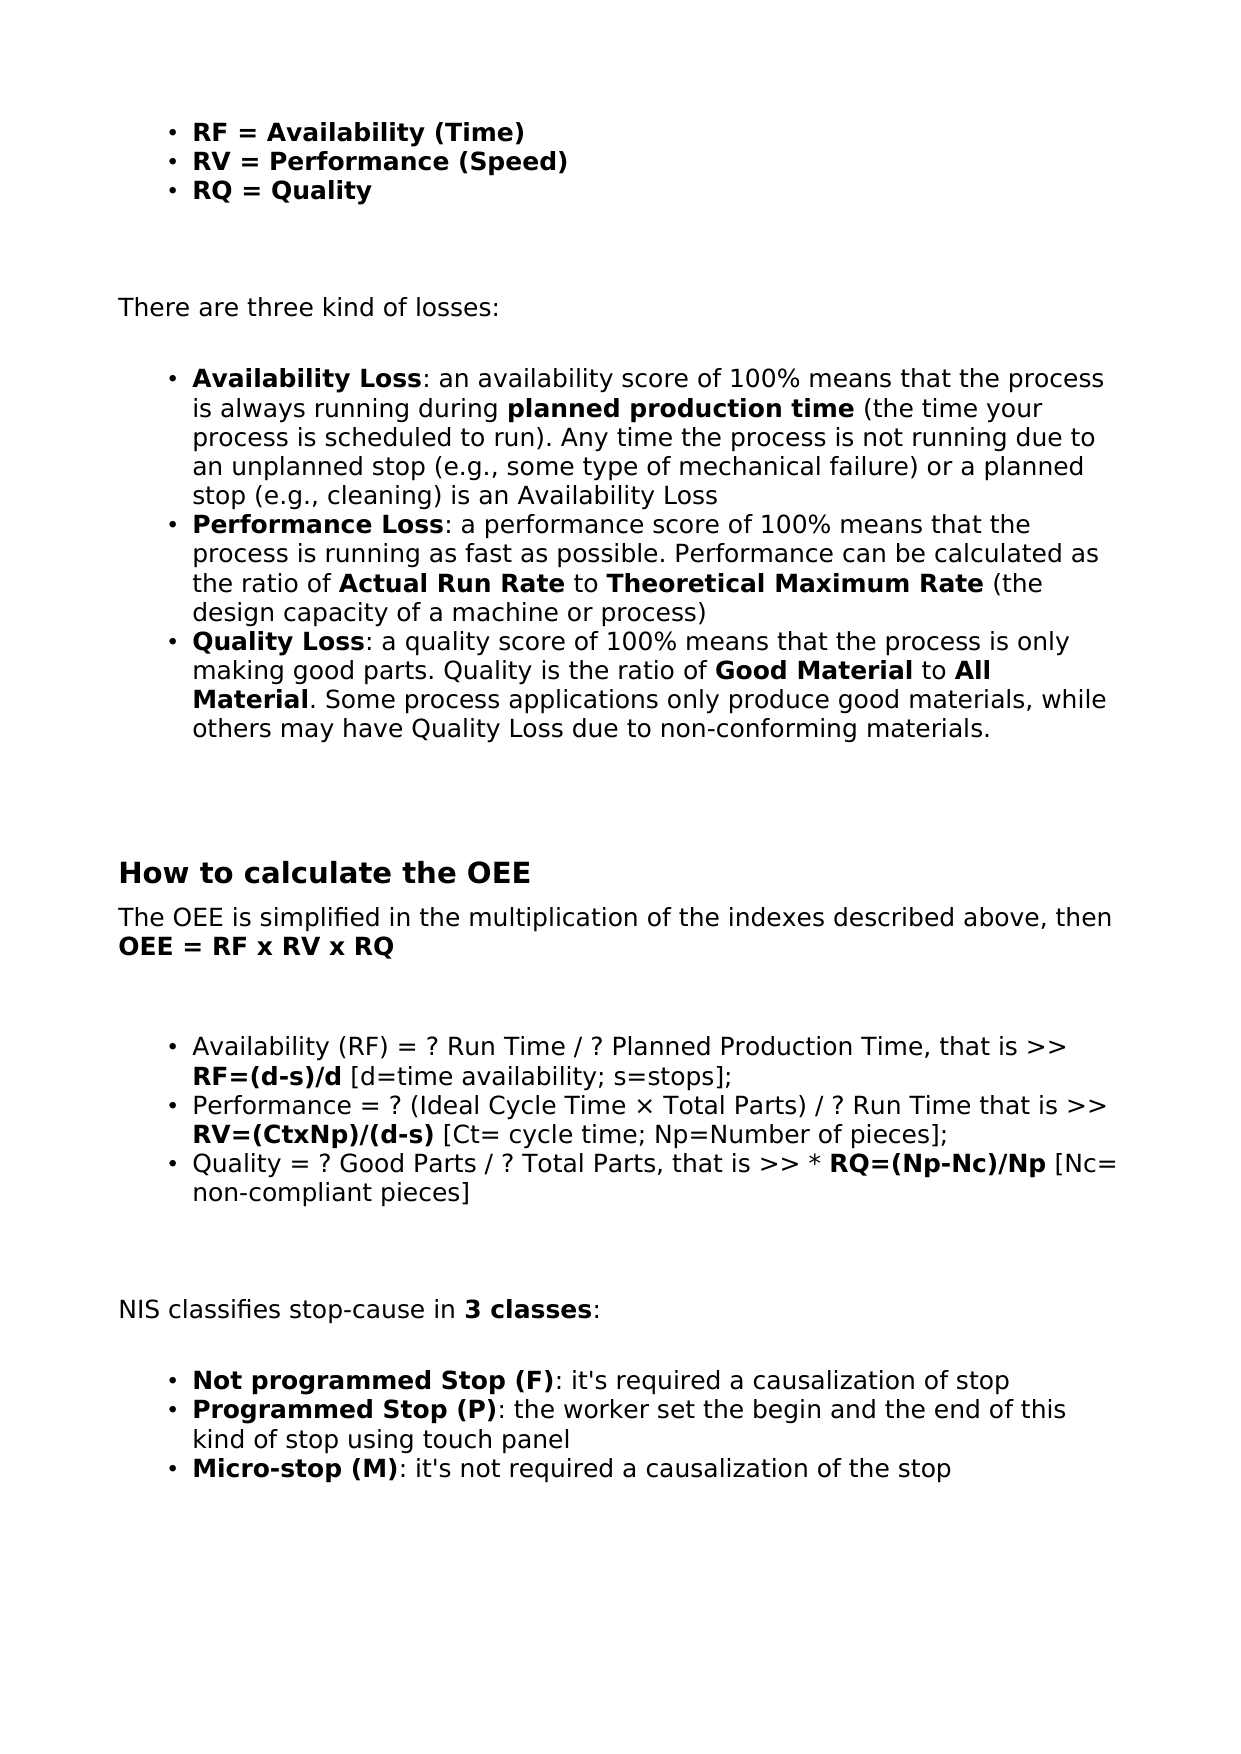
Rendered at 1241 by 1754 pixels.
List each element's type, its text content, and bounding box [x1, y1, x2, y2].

list RQ = Quality [177, 176, 1122, 264]
list Quality = ? Good Parts / ? Total Parts, that is >> * RQ=(Np-Nc)/Np [Nc= non-compliant pieces] [177, 1149, 1122, 1266]
list Performance Loss: a performance score of 100% means that the process is running as fast as possible. Performance can be calculated as the ratio of Actual Run Rate to Theoretical Maximum Rate (the design capacity of a machine or process) [177, 510, 1122, 627]
list Micro-stop (M): it's not required a causalization of the stop [177, 1454, 1122, 1541]
list RV = Performance (Speed) [177, 147, 1122, 176]
text The OEE is simplified in the multiplication of the indexes described above, then OEE = RF x RV x RQ [118, 903, 1122, 991]
list Programmed Stop (P): the worker set the begin and the end of this kind of stop using touch panel [177, 1396, 1122, 1454]
list Availability Loss: an availability score of 100% means that the process is always running during planned production time (the time your process is scheduled to run). Any time the process is not running due to an unplanned stop (e.g., some type of mechanical failure) or a planned stop (e.g., cleaning) is an Availability Loss [177, 364, 1122, 510]
list RF = Availability (Time) [177, 118, 1122, 147]
list Not programmed Stop (F): it's required a causalization of stop [177, 1366, 1122, 1396]
subtitle How to calculate the OEE [118, 857, 1122, 891]
list Quality Loss: a quality score of 100% means that the process is only making good parts. Quality is the ratio of Good Material to All Material. Some process applications only produce good materials, while others may have Quality Loss due to non-conforming materials. [177, 627, 1122, 802]
list Performance = ? (Ideal Cycle Time × Total Parts) / ? Run Time that is >> RV=(CtxNp)/(d-s) [Ct= cycle time; Np=Number of pieces]; [177, 1091, 1122, 1149]
text There are three kind of losses: [118, 293, 1122, 323]
text NIS classifies stop-cause in 3 classes: [118, 1295, 1122, 1324]
list Availability (RF) = ? Run Time / ? Planned Production Time, that is >> RF=(d-s)/d [d=time availability; s=stops]; [177, 1032, 1122, 1091]
